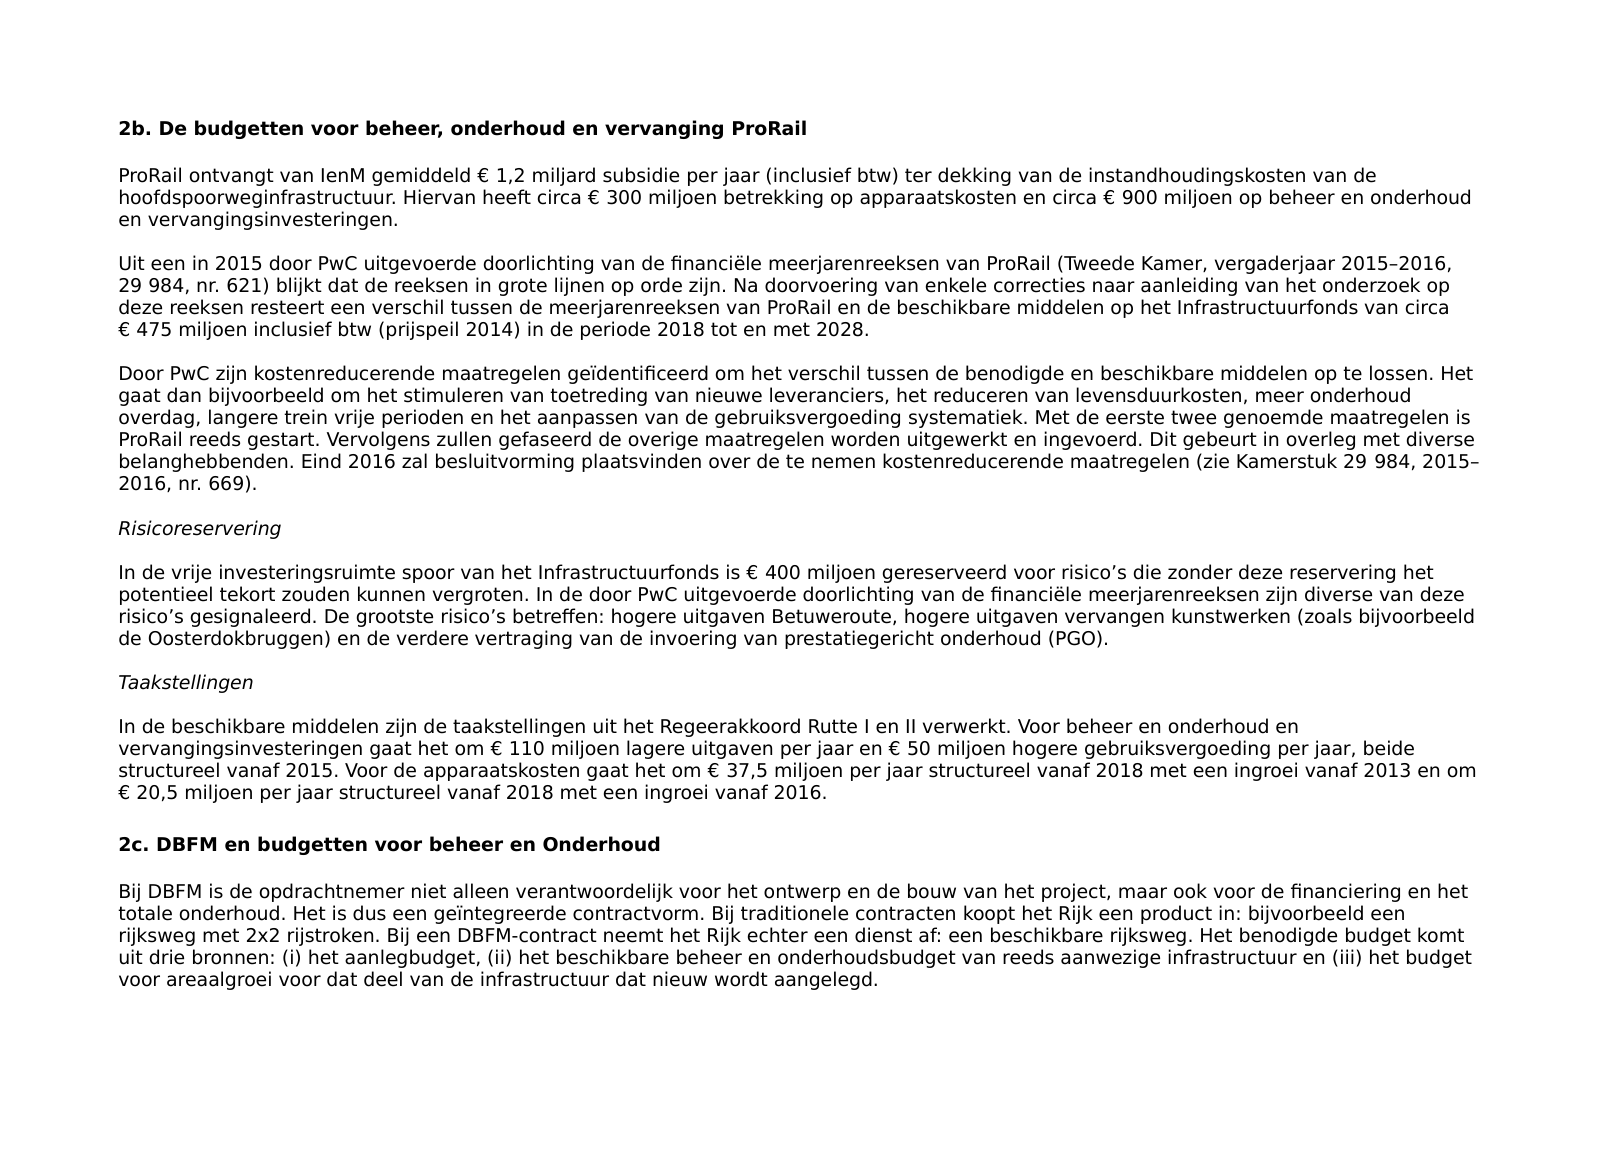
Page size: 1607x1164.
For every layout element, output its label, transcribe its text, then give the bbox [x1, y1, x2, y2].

text In de beschikbare middelen zijn de taakstellingen uit het Regeerakkoord Rutte I en II verwerkt. Voor beheer en onderhoud en vervangingsinvesteringen gaat het om € 110 miljoen lagere uitgaven per jaar en € 50 miljoen hogere gebruiksvergoeding per jaar, beide structureel vanaf 2015. Voor de apparaatskosten gaat het om € 37,5 miljoen per jaar structureel vanaf 2018 met een ingroei vanaf 2013 en om € 20,5 miljoen per jaar structureel vanaf 2018 met een ingroei vanaf 2016. [118, 716, 1488, 804]
text Bij DBFM is de opdrachtnemer niet alleen verantwoordelijk voor het ontwerp en de bouw van het project, maar ook voor de financiering en het totale onderhoud. Het is dus een geïntegreerde contractvorm. Bij traditionele contracten koopt het Rijk een product in: bijvoorbeeld een rijksweg met 2x2 rijstroken. Bij een DBFM-contract neemt het Rijk echter een dienst af: een beschikbare rijksweg. Het benodigde budget komt uit drie bronnen: (i) het aanlegbudget, (ii) het beschikbare beheer en onderhoudsbudget van reeds aanwezige infrastructuur en (iii) het budget voor areaalgroei voor dat deel van de infrastructuur dat nieuw wordt aangelegd. [118, 881, 1488, 991]
text ProRail ontvangt van IenM gemiddeld € 1,2 miljard subsidie per jaar (inclusief btw) ter dekking van de instandhoudingskosten van de hoofdspoorweginfrastructuur. Hiervan heeft circa € 300 miljoen betrekking op apparaatskosten en circa € 900 miljoen op beheer en onderhoud en vervangingsinvesteringen. [118, 165, 1488, 231]
subtitle 2b. De budgetten voor beheer, onderhoud en vervanging ProRail [118, 118, 1488, 140]
text Door PwC zijn kostenreducerende maatregelen geïdentificeerd om het verschil tussen de benodigde en beschikbare middelen op te lossen. Het gaat dan bijvoorbeeld om het stimuleren van toetreding van nieuwe leveranciers, het reduceren van levensduurkosten, meer onderhoud overdag, langere trein vrije perioden en het aanpassen van de gebruiksvergoeding systematiek. Met de eerste twee genoemde maatregelen is ProRail reeds gestart. Vervolgens zullen gefaseerd de overige maatregelen worden uitgewerkt en ingevoerd. Dit gebeurt in overleg met diverse belanghebbenden. Eind 2016 zal besluitvorming plaatsvinden over de te nemen kostenreducerende maatregelen (zie Kamerstuk 29 984, 2015–2016, nr. 669). [118, 363, 1488, 495]
subtitle Risicoreservering [118, 517, 1488, 539]
text In de vrije investeringsruimte spoor van het Infrastructuurfonds is € 400 miljoen gereserveerd voor risico’s die zonder deze reservering het potentieel tekort zouden kunnen vergroten. In de door PwC uitgevoerde doorlichting van de financiële meerjarenreeksen zijn diverse van deze risico’s gesignaleerd. De grootste risico’s betreffen: hogere uitgaven Betuweroute, hogere uitgaven vervangen kunstwerken (zoals bijvoorbeeld de Oosterdokbruggen) en de verdere vertraging van de invoering van prestatiegericht onderhoud (PGO). [118, 562, 1488, 649]
subtitle Taakstellingen [118, 672, 1488, 694]
text Uit een in 2015 door PwC uitgevoerde doorlichting van de financiële meerjarenreeksen van ProRail (Tweede Kamer, vergaderjaar 2015–2016, 29 984, nr. 621) blijkt dat de reeksen in grote lijnen op orde zijn. Na doorvoering van enkele correcties naar aanleiding van het onderzoek op deze reeksen resteert een verschil tussen de meerjarenreeksen van ProRail en de beschikbare middelen op het Infrastructuurfonds van circa € 475 miljoen inclusief btw (prijspeil 2014) in de periode 2018 tot en met 2028. [118, 253, 1488, 341]
subtitle 2c. DBFM en budgetten voor beheer en Onderhoud [118, 834, 1488, 856]
